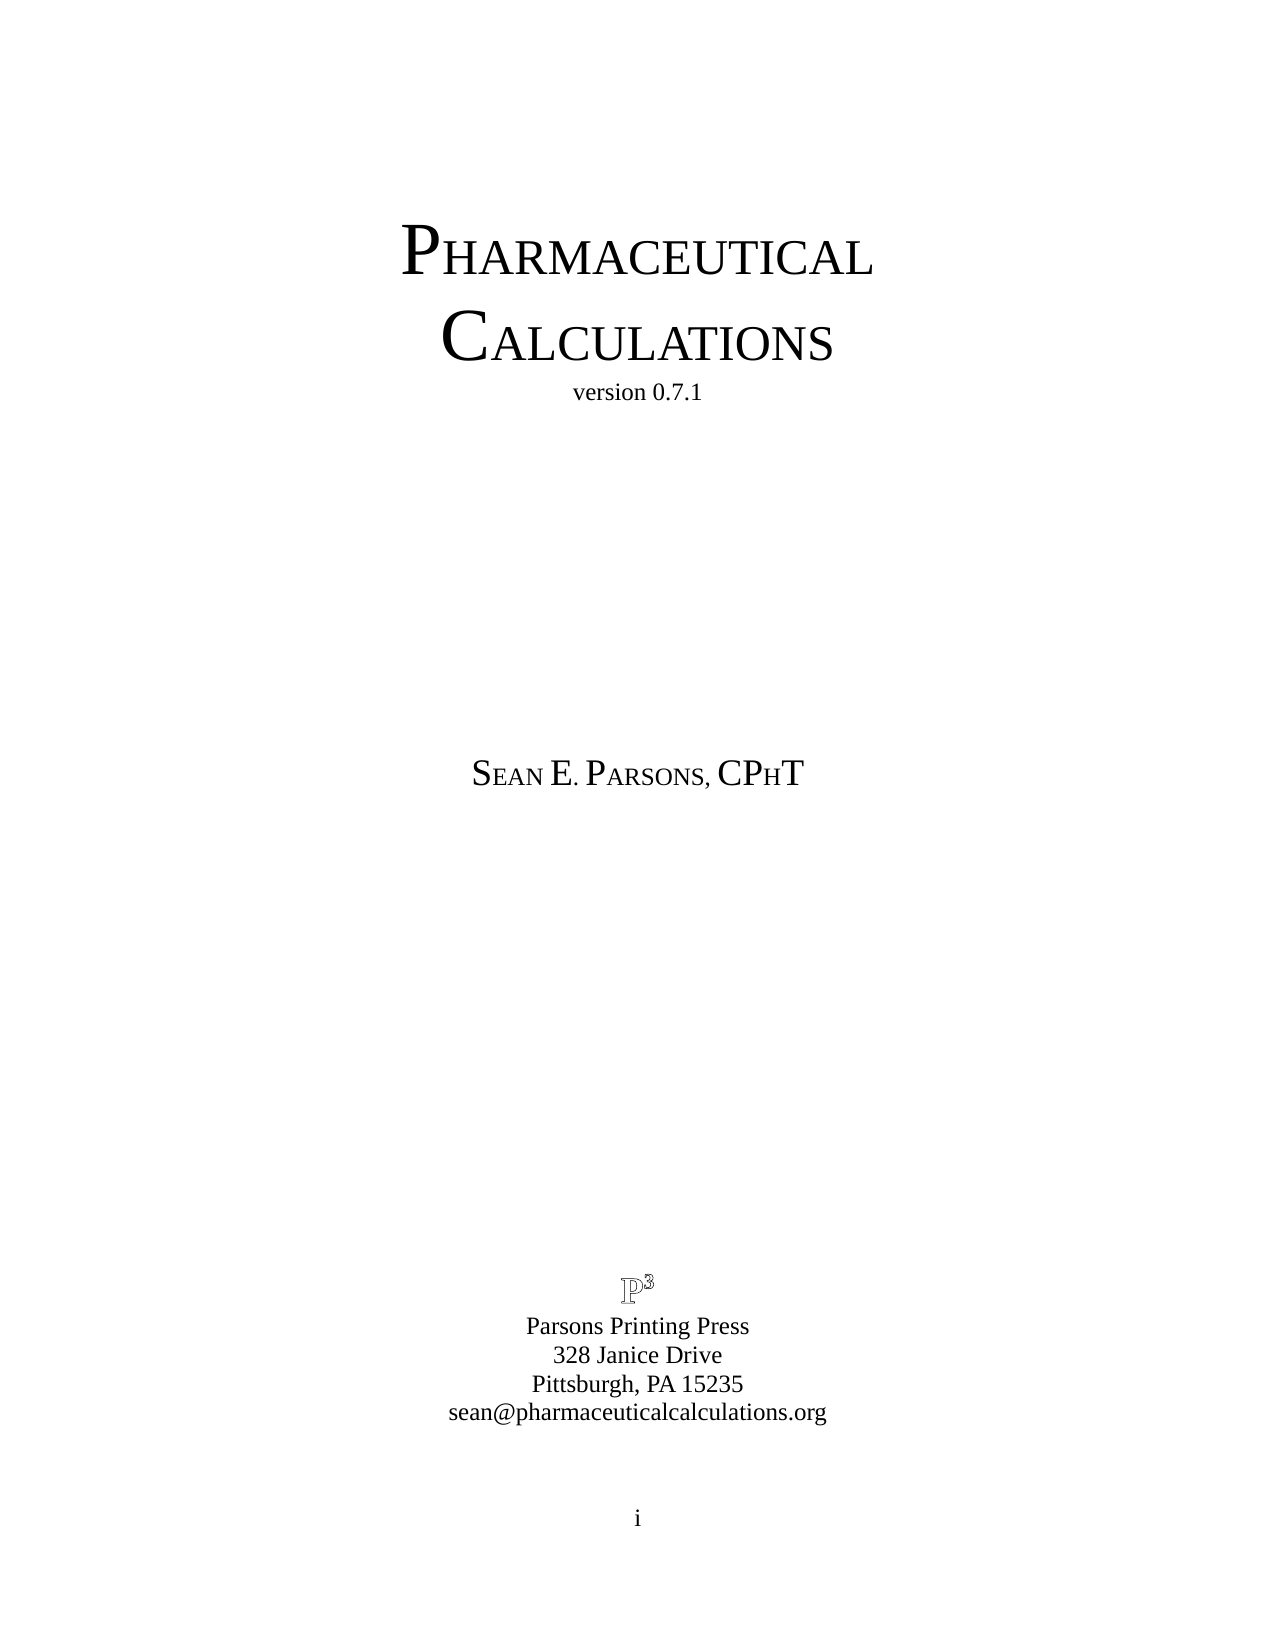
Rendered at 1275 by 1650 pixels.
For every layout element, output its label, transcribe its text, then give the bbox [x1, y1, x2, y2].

text PHARMACEUTICAL [118, 204, 1157, 291]
text P3 [118, 1268, 1157, 1311]
text CALCULATIONS [118, 291, 1157, 377]
text Pittsburgh, PA 15235 [118, 1369, 1157, 1397]
text Parsons Printing Press [118, 1311, 1157, 1340]
text SEAN E. PARSONS, CPHT [118, 751, 1157, 794]
text 328 Janice Drive [118, 1340, 1157, 1369]
text sean@pharmaceuticalcalculations.org [118, 1397, 1157, 1426]
text version 0.7.1 [118, 377, 1157, 406]
